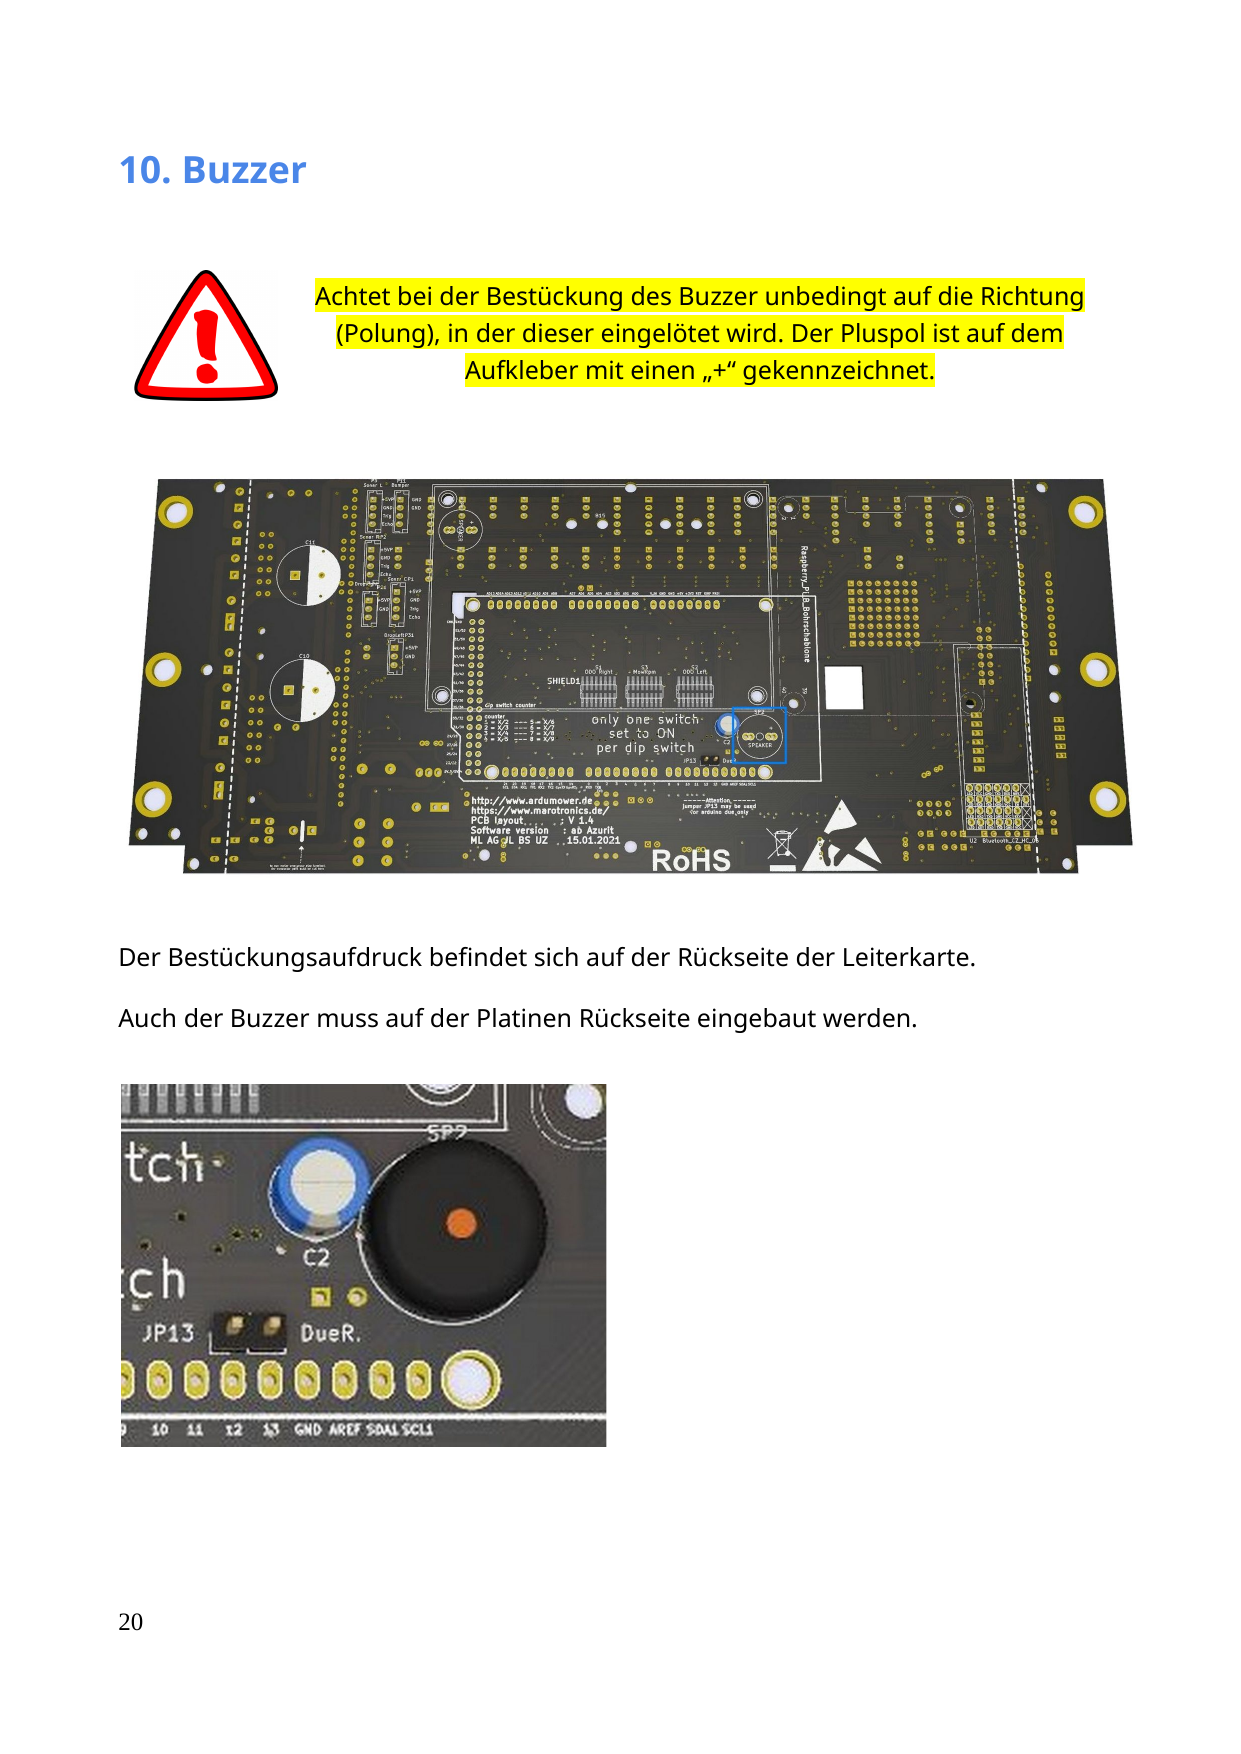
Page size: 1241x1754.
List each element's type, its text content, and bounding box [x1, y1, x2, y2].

text Der Bestückungsaufdruck befindet sich auf der Rückseite der Leiterkarte. [118, 942, 1122, 973]
picture [134, 270, 278, 401]
subtitle 10. Buzzer [118, 143, 1122, 194]
picture [121, 1084, 607, 1447]
text Achtet bei der Bestückung des Buzzer unbedingt auf die Richtung (Polung), in der dieser eingelötet wird. Der Pluspol ist auf dem Aufkleber mit einen „+“ gekennzeichnet. [278, 275, 1122, 387]
text Auch der Buzzer muss auf der Platinen Rückseite eingebaut werden. [118, 1002, 1122, 1033]
picture [122, 474, 1145, 881]
